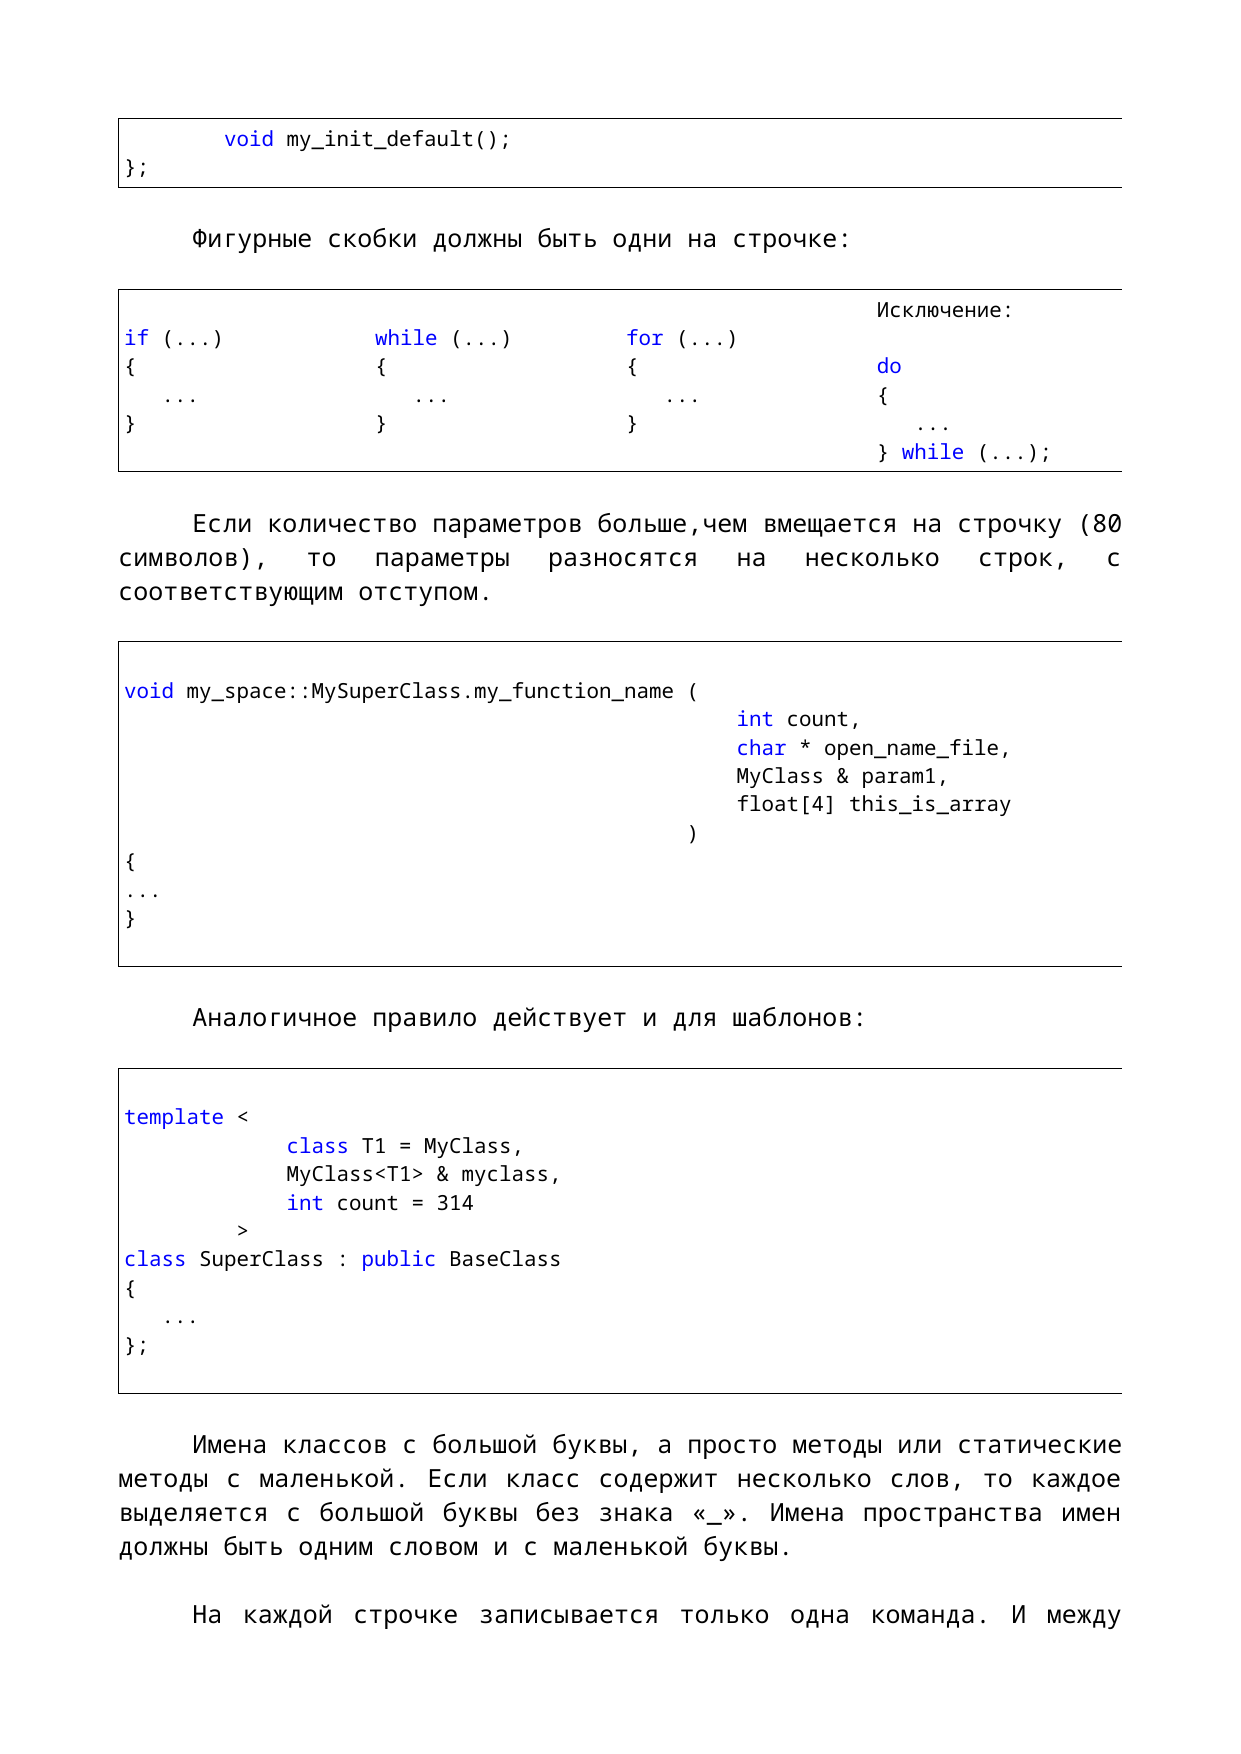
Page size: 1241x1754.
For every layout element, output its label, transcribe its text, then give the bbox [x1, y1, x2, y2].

table_header if (...) { ... } [119, 290, 369, 471]
table_header void my_init_default(); }; [119, 119, 1122, 187]
text Фигурные скобки должны быть одни на строчке: [118, 221, 1122, 255]
table_header while (...) { ... } [369, 290, 620, 471]
table_header Исключение: do { ... } while (...); [871, 290, 1122, 471]
text Аналогичное правило действует и для шаблонов: [118, 1000, 1122, 1034]
table_header void my_space::MySuperClass.my_function_name ( int count, char * open_name_file, MyClass & param1, float[4] this_is_array ) { ... } [119, 642, 1122, 966]
table_header template < class T1 = MyClass, MyClass<T1> & myclass, int count = 314 > class SuperClass : public BaseClass { ... }; [119, 1069, 1122, 1392]
text Если количество параметров больше,чем вмещается на строчку (80 символов), то параметры разносятся на несколько строк, с соответствующим отступом. [118, 505, 1122, 607]
text На каждой строчке записывается только одна команда. И между [118, 1597, 1122, 1631]
text Имена классов с большой буквы, а просто методы или статические методы с маленькой. Если класс содержит несколько слов, то каждое выделяется с большой буквы без знака «_». Имена пространства имен должны быть одним словом и с маленькой буквы. [118, 1427, 1122, 1563]
table_header for (...) { ... } [620, 290, 871, 471]
